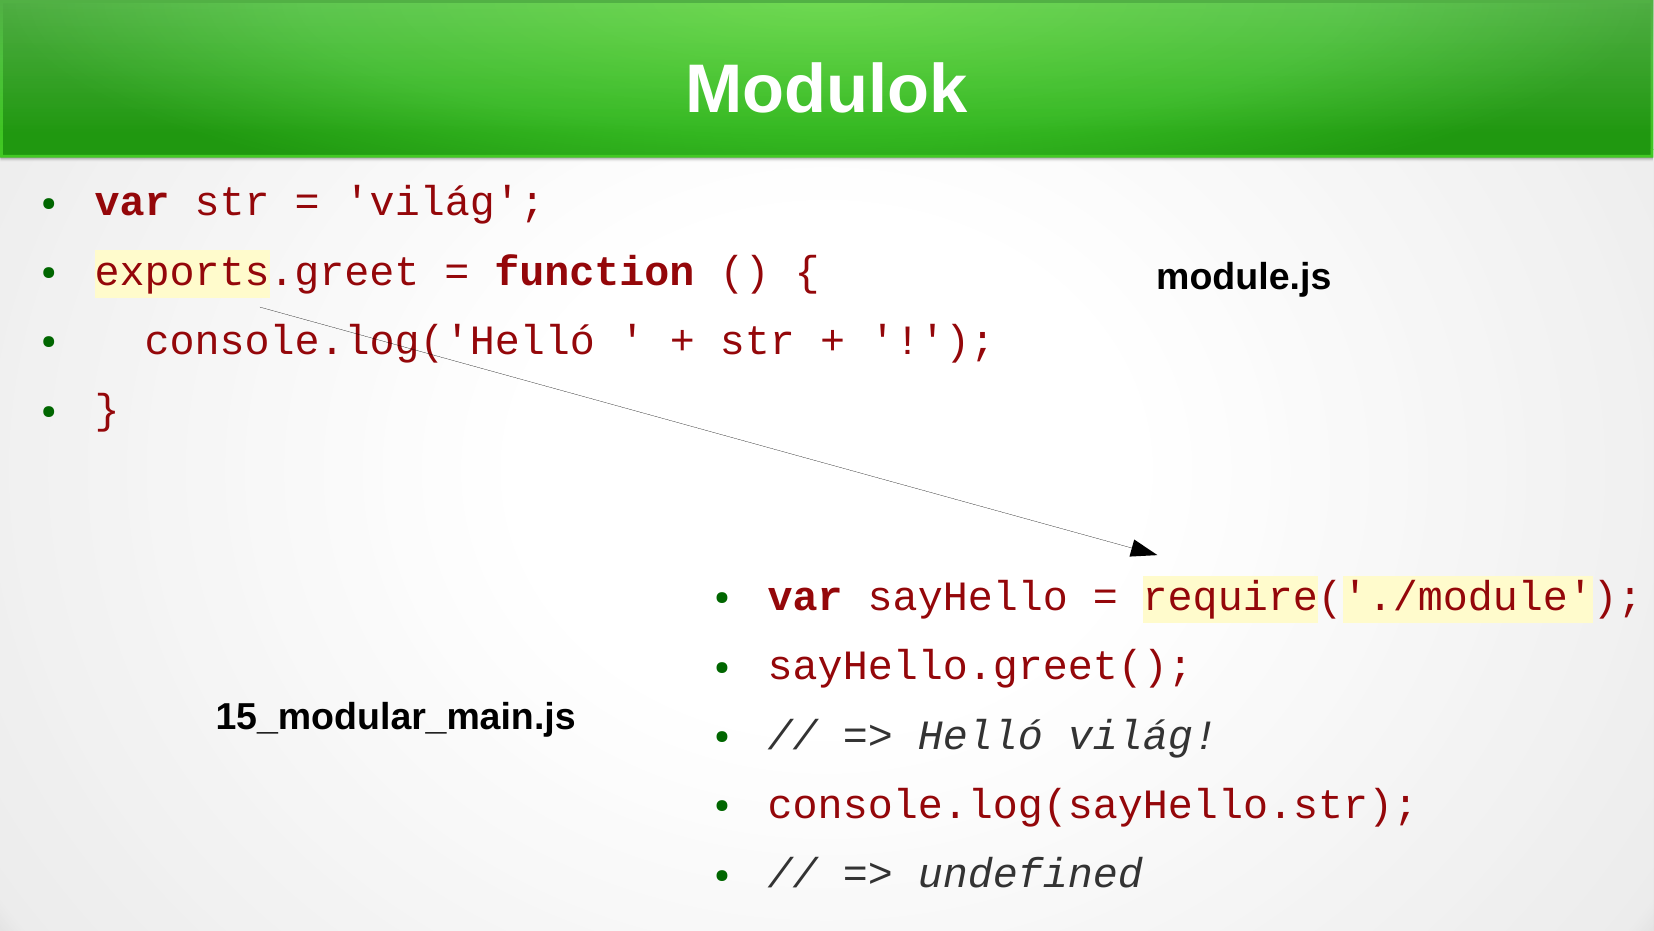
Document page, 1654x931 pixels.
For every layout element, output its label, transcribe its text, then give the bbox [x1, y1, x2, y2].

text_box module.js [1141, 248, 1347, 305]
title Modulok [82, 35, 1571, 142]
list var str = 'világ'; exports.greet = function () { console.log('Helló ' + str + '!'); } [23, 181, 1264, 556]
text_box 15_modular_main.js [200, 687, 591, 745]
list var sayHello = require('./module'); sayHello.greet(); // => Helló világ! console.log(sayHello.str); // => undefined [696, 575, 1654, 931]
